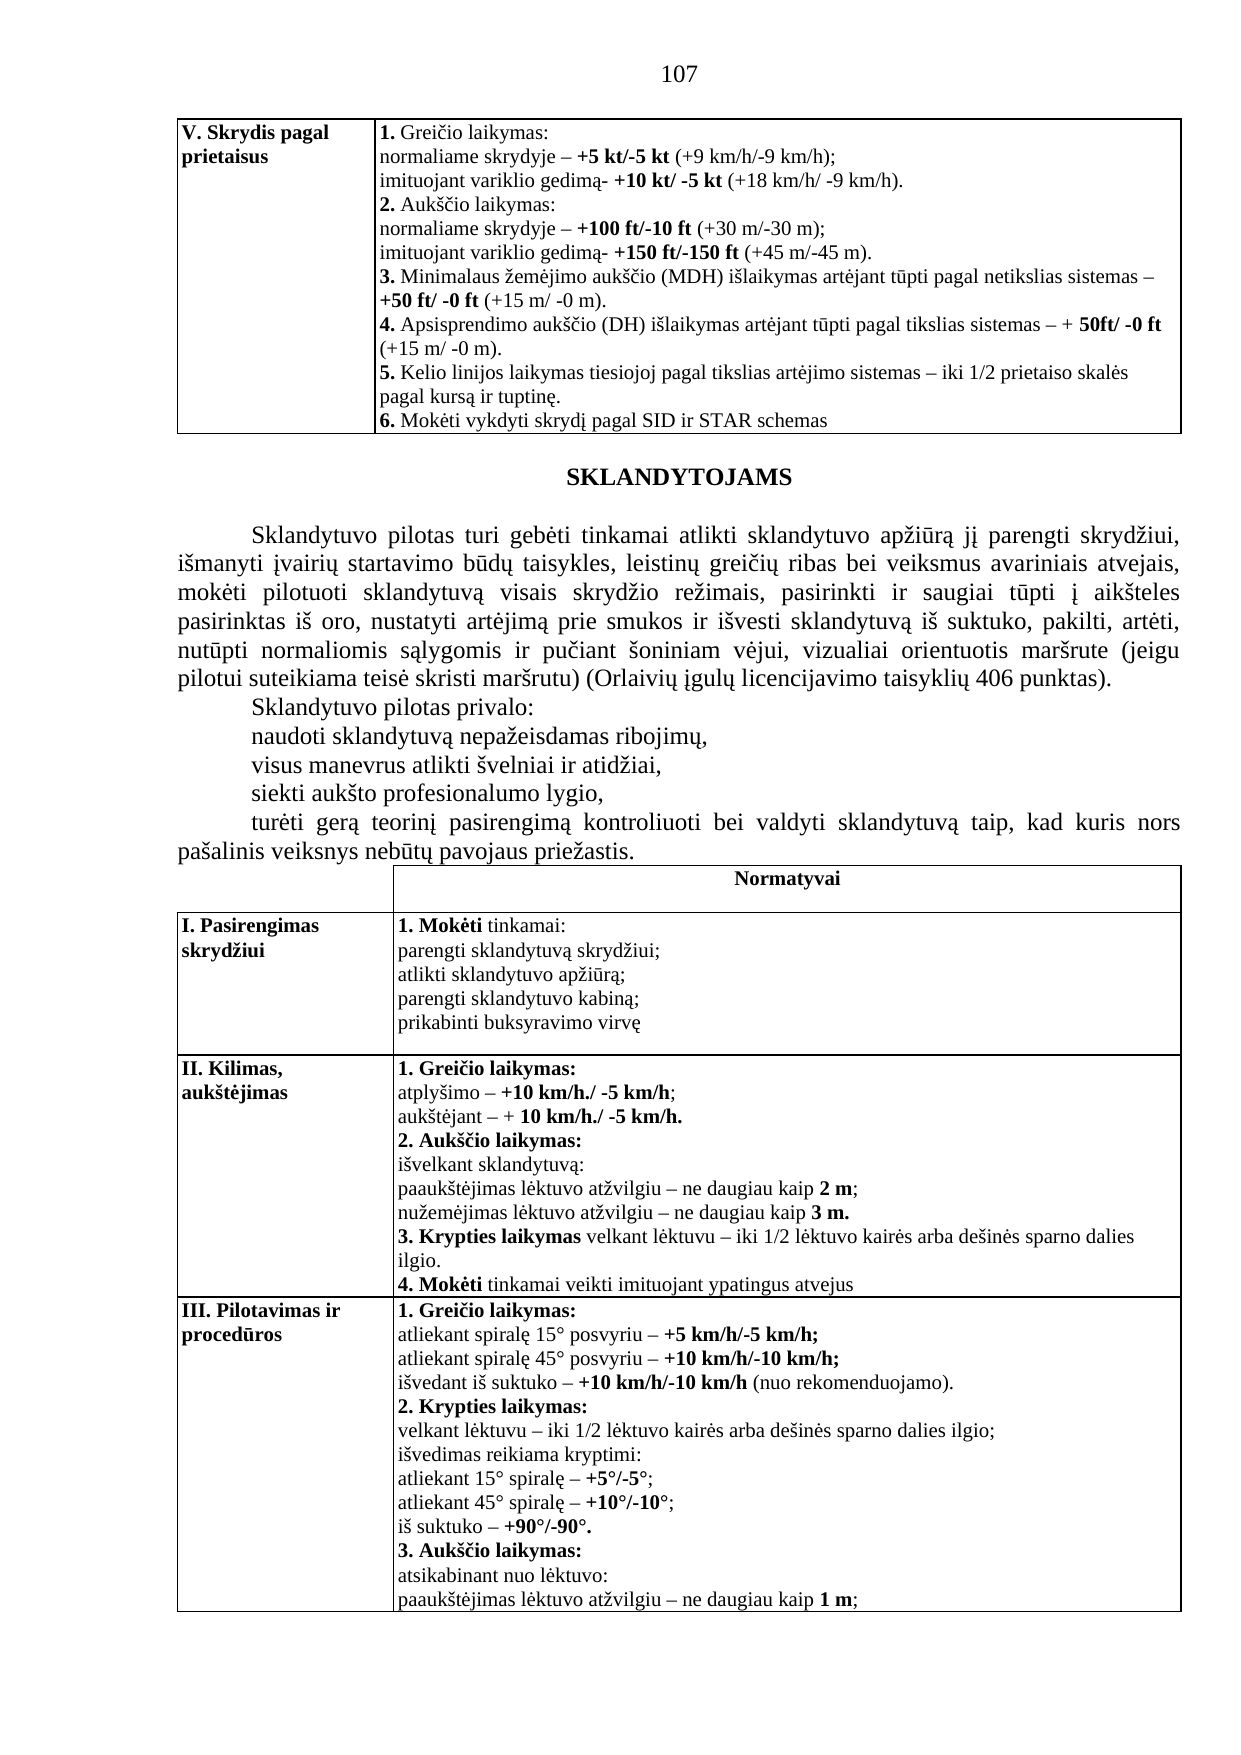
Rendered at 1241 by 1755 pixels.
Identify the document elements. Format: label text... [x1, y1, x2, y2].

table_cell III. Pilotavimas ir procedūros [178, 1298, 393, 1611]
table_header [177, 865, 393, 912]
table_cell 1. Mokėti tinkamai: parengti sklandytuvą skrydžiui; atlikti sklandytuvo apžiūrą; parengti sklandytuvo kabiną; prikabinti buksyravimo virvę [394, 913, 1180, 1054]
text Sklandytuvo pilotas turi gebėti tinkamai atlikti sklandytuvo apžiūrą jį parengti skrydžiui, išmanyti įvairių startavimo būdų taisykles, leistinų greičių ribas bei veiksmus avariniais atvejais, mokėti pilotuoti sklandytuvą visais skrydžio režimais, pasirinkti ir saugiai tūpti į aikšteles pasirinktas iš oro, nustatyti artėjimą prie smukos ir išvesti sklandytuvą iš suktuko, pakilti, artėti, nutūpti normaliomis sąlygomis ir pučiant šoniniam vėjui, vizualiai orientuotis maršrute (jeigu pilotui suteikiama teisė skristi maršrutu) (Orlaivių įgulų licencijavimo taisyklių 406 punktas). [177, 520, 1181, 692]
text siekti aukšto profesionalumo lygio, [177, 778, 1181, 807]
text naudoti sklandytuvą nepažeisdamas ribojimų, [177, 721, 1181, 750]
table_cell V. Skrydis pagal prietaisus [178, 120, 374, 432]
text Sklandytuvo pilotas privalo: [177, 692, 1181, 721]
table_header Normatyvai [394, 866, 1180, 912]
text turėti gerą teorinį pasirengimą kontroliuoti bei valdyti sklandytuvą taip, kad kuris nors pašalinis veiksnys nebūtų pavojaus priežastis. [177, 807, 1181, 865]
table_cell I. Pasirengimas skrydžiui [178, 913, 393, 1054]
table_cell II. Kilimas, aukštėjimas [178, 1056, 393, 1296]
text SKLANDYTOJAMS [177, 462, 1181, 491]
text visus manevrus atlikti švelniai ir atidžiai, [177, 750, 1181, 778]
